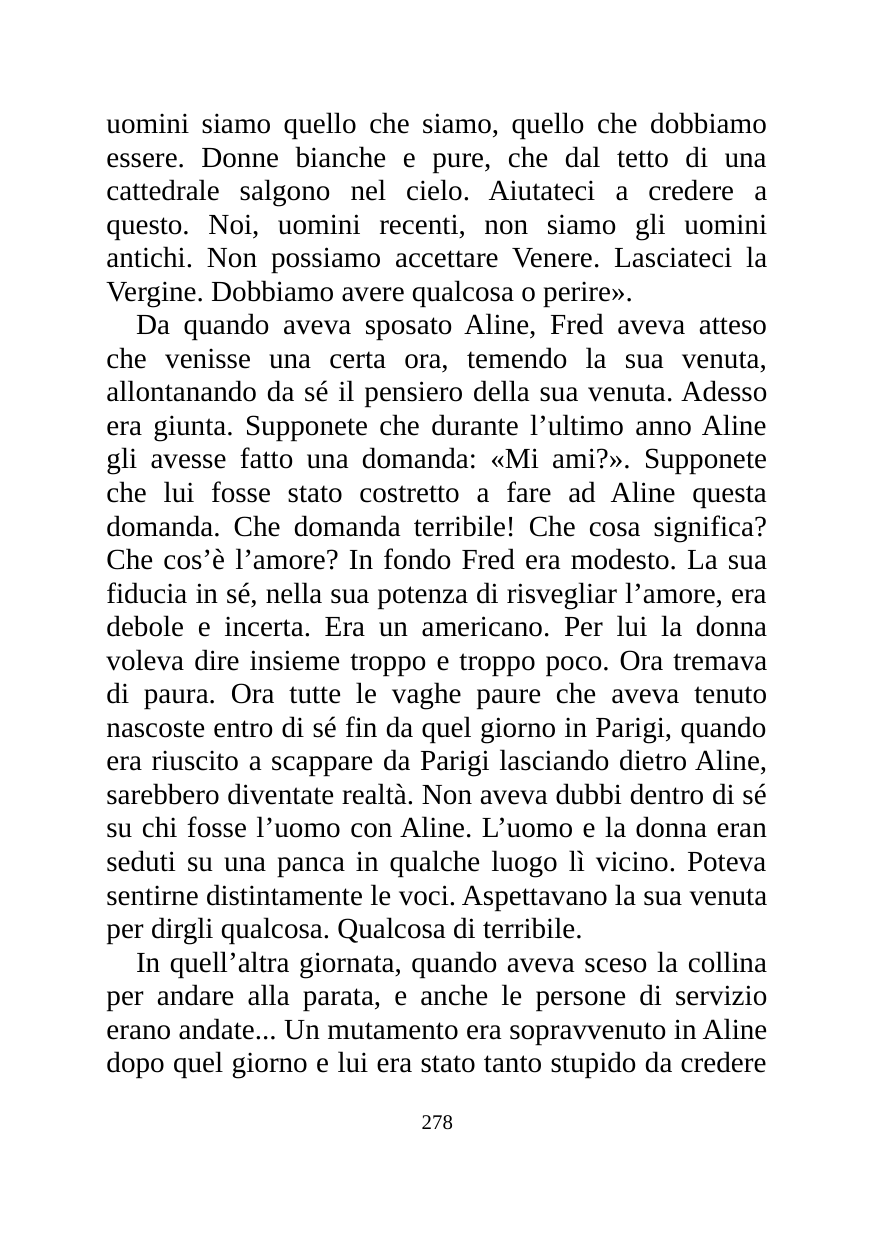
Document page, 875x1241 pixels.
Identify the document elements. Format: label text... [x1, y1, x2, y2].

text In quell’altra giornata, quando aveva sceso la collina per andare alla parata, e anche le persone di servizio erano andate... Un mutamento era sopravvenuto in Aline dopo quel giorno e lui era stato tanto stupido da credere [106, 945, 768, 1079]
text Da quando aveva sposato Aline, Fred aveva atteso che venisse una certa ora, temendo la sua venuta, allontanando da sé il pensiero della sua venuta. Adesso era giunta. Supponete che durante l’ultimo anno Aline gli avesse fatto una domanda: «Mi ami?». Supponete che lui fosse stato costretto a fare ad Aline questa domanda. Che domanda terribile! Che cosa significa? Che cos’è l’amore? In fondo Fred era modesto. La sua fiducia in sé, nella sua potenza di risvegliar l’amore, era debole e incerta. Era un americano. Per lui la donna voleva dire insieme troppo e troppo poco. Ora tremava di paura. Ora tutte le vaghe paure che aveva tenuto nascoste entro di sé fin da quel giorno in Parigi, quando era riuscito a scappare da Parigi lasciando dietro Aline, sarebbero diventate realtà. Non aveva dubbi dentro di sé su chi fosse l’uomo con Aline. L’uomo e la donna eran seduti su una panca in qualche luogo lì vicino. Poteva sentirne distintamente le voci. Aspettavano la sua venuta per dirgli qualcosa. Qualcosa di terribile. [106, 307, 768, 945]
text uomini siamo quello che siamo, quello che dobbiamo essere. Donne bianche e pure, che dal tetto di una cattedrale salgono nel cielo. Aiutateci a credere a questo. Noi, uomini recenti, non siamo gli uomini antichi. Non possiamo accettare Venere. Lasciateci la Vergine. Dobbiamo avere qualcosa o perire». [106, 106, 768, 307]
